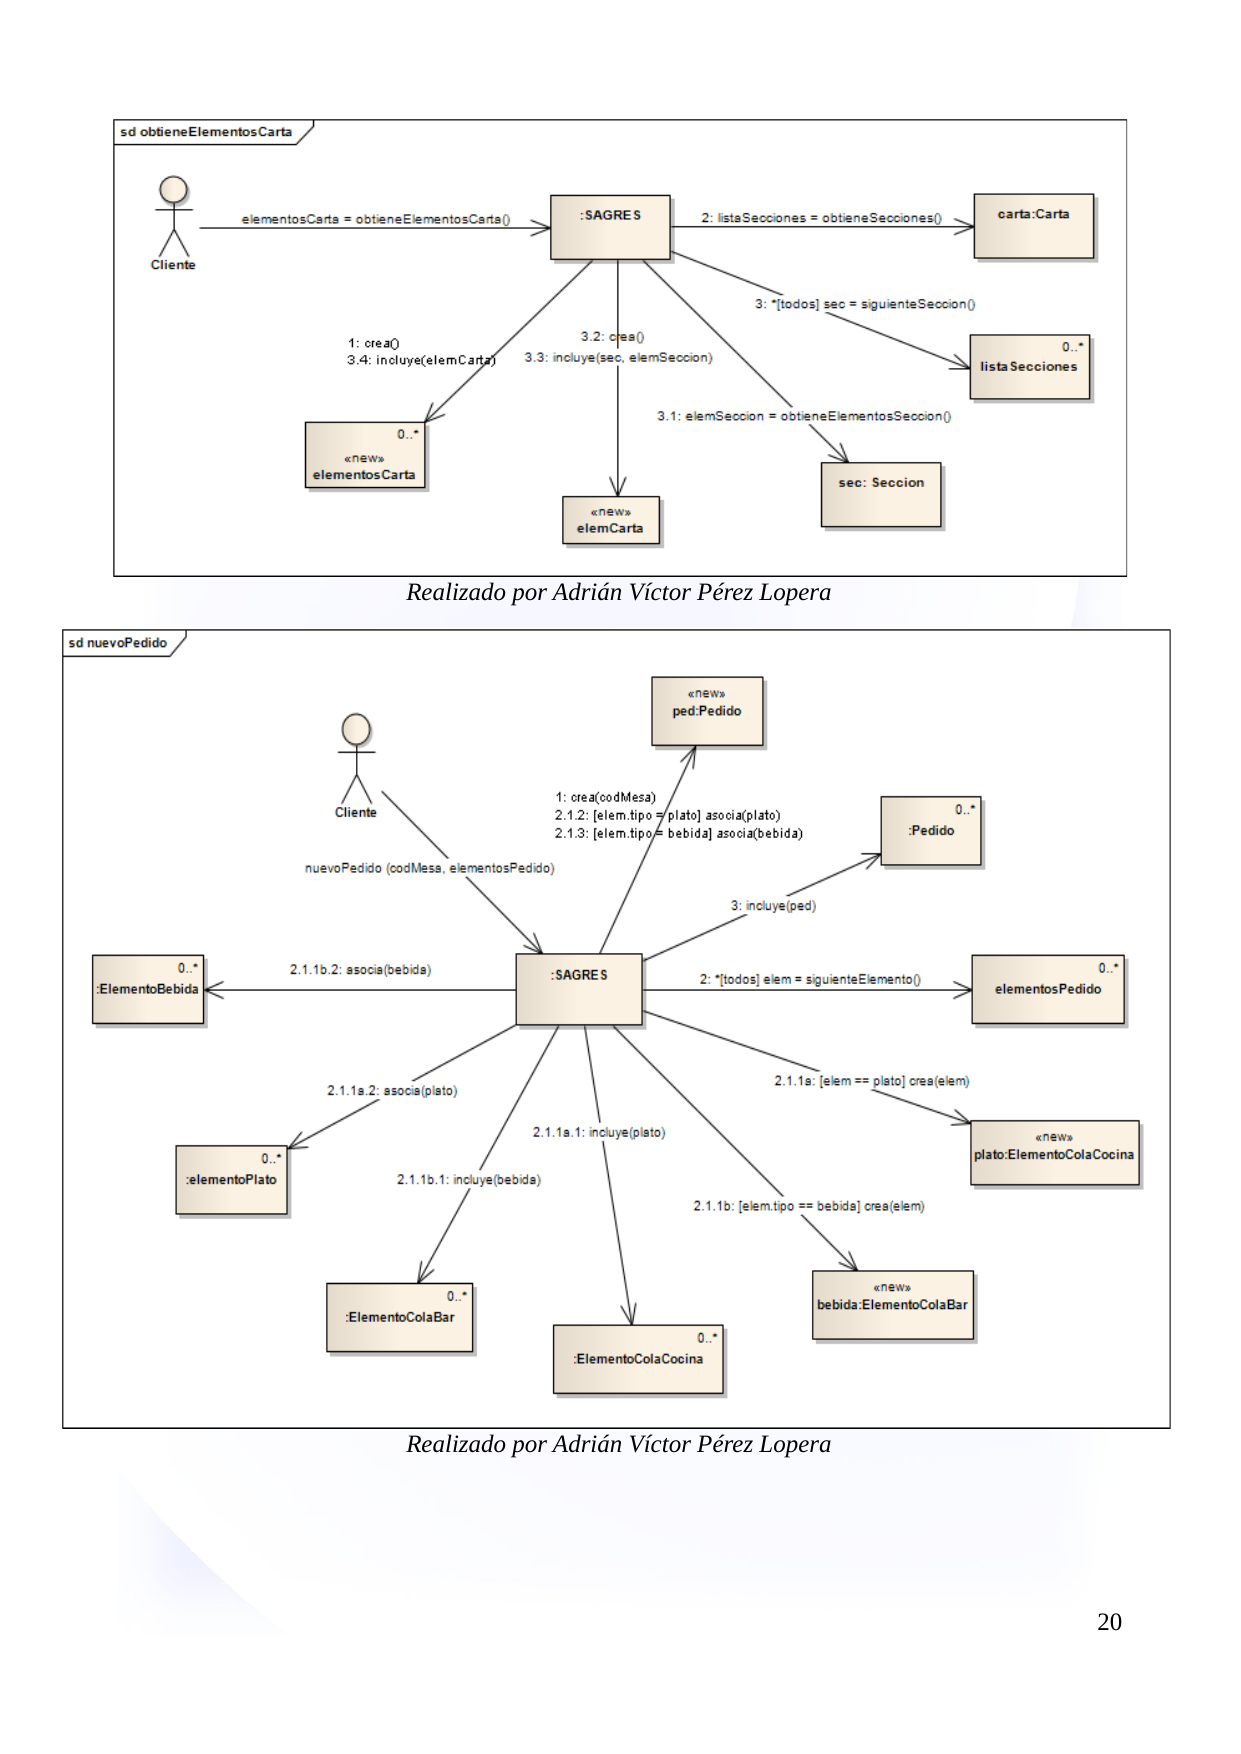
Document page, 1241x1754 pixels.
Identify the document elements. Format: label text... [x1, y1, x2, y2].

text [118, 606, 1122, 628]
picture [112, 118, 1128, 577]
text Realizado por Adrián Víctor Pérez Lopera [118, 1429, 1122, 1458]
picture [118, 1458, 1122, 1636]
picture [61, 628, 1171, 1429]
text Realizado por Adrián Víctor Pérez Lopera [118, 577, 1122, 606]
